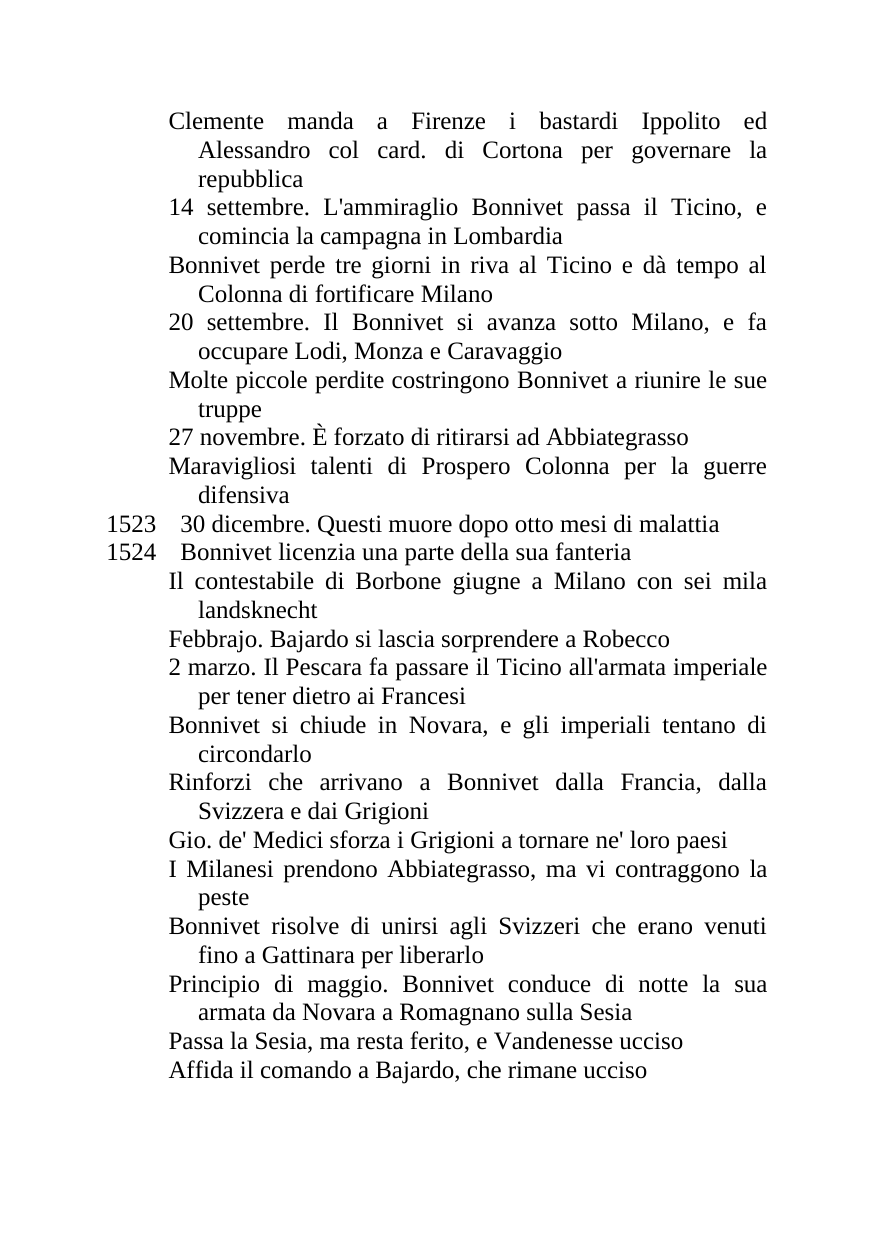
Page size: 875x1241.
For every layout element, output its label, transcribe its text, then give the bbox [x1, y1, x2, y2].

text Molte piccole perdite costringono Bonnivet a riunire le sue truppe [168, 365, 768, 422]
text Maravigliosi talenti di Prospero Colonna per la guerre difensiva [168, 451, 768, 509]
text 20 settembre. Il Bonnivet si avanza sotto Milano, e fa occupare Lodi, Monza e Caravaggio [168, 307, 768, 365]
text 14 settembre. L'ammiraglio Bonnivet passa il Ticino, e comincia la campagna in Lombardia [168, 192, 768, 250]
text I Milanesi prendono Abbiategrasso, ma vi contraggono la peste [168, 854, 768, 911]
text Clemente manda a Firenze i bastardi Ippolito ed Alessandro col card. di Cortona per governare la repubblica [168, 106, 768, 192]
text Bonnivet risolve di unirsi agli Svizzeri che erano venuti fino a Gattinara per liberarlo [168, 911, 768, 969]
text Bonnivet perde tre giorni in riva al Ticino e dà tempo al Colonna di fortificare Milano [168, 250, 768, 307]
text 27 novembre. È forzato di ritirarsi ad Abbiategrasso [168, 422, 768, 451]
text Passa la Sesia, ma resta ferito, e Vandenesse ucciso [168, 1026, 768, 1055]
text Il contestabile di Borbone giugne a Milano con sei mila landsknecht [168, 566, 768, 624]
text Affida il comando a Bajardo, che rimane ucciso [168, 1055, 768, 1084]
text 2 marzo. Il Pescara fa passare il Ticino all'armata imperiale per tener dietro ai Francesi [168, 652, 768, 710]
text 1523 30 dicembre. Questi muore dopo otto mesi di malattia [106, 509, 768, 537]
text 1524 Bonnivet licenzia una parte della sua fanteria [106, 537, 768, 566]
text Gio. de' Medici sforza i Grigioni a tornare ne' loro paesi [168, 825, 768, 854]
text Bonnivet si chiude in Novara, e gli imperiali tentano di circondarlo [168, 710, 768, 767]
text Febbrajo. Bajardo si lascia sorprendere a Robecco [168, 624, 768, 652]
text Principio di maggio. Bonnivet conduce di notte la sua armata da Novara a Romagnano sulla Sesia [168, 969, 768, 1026]
text Rinforzi che arrivano a Bonnivet dalla Francia, dalla Svizzera e dai Grigioni [168, 767, 768, 825]
